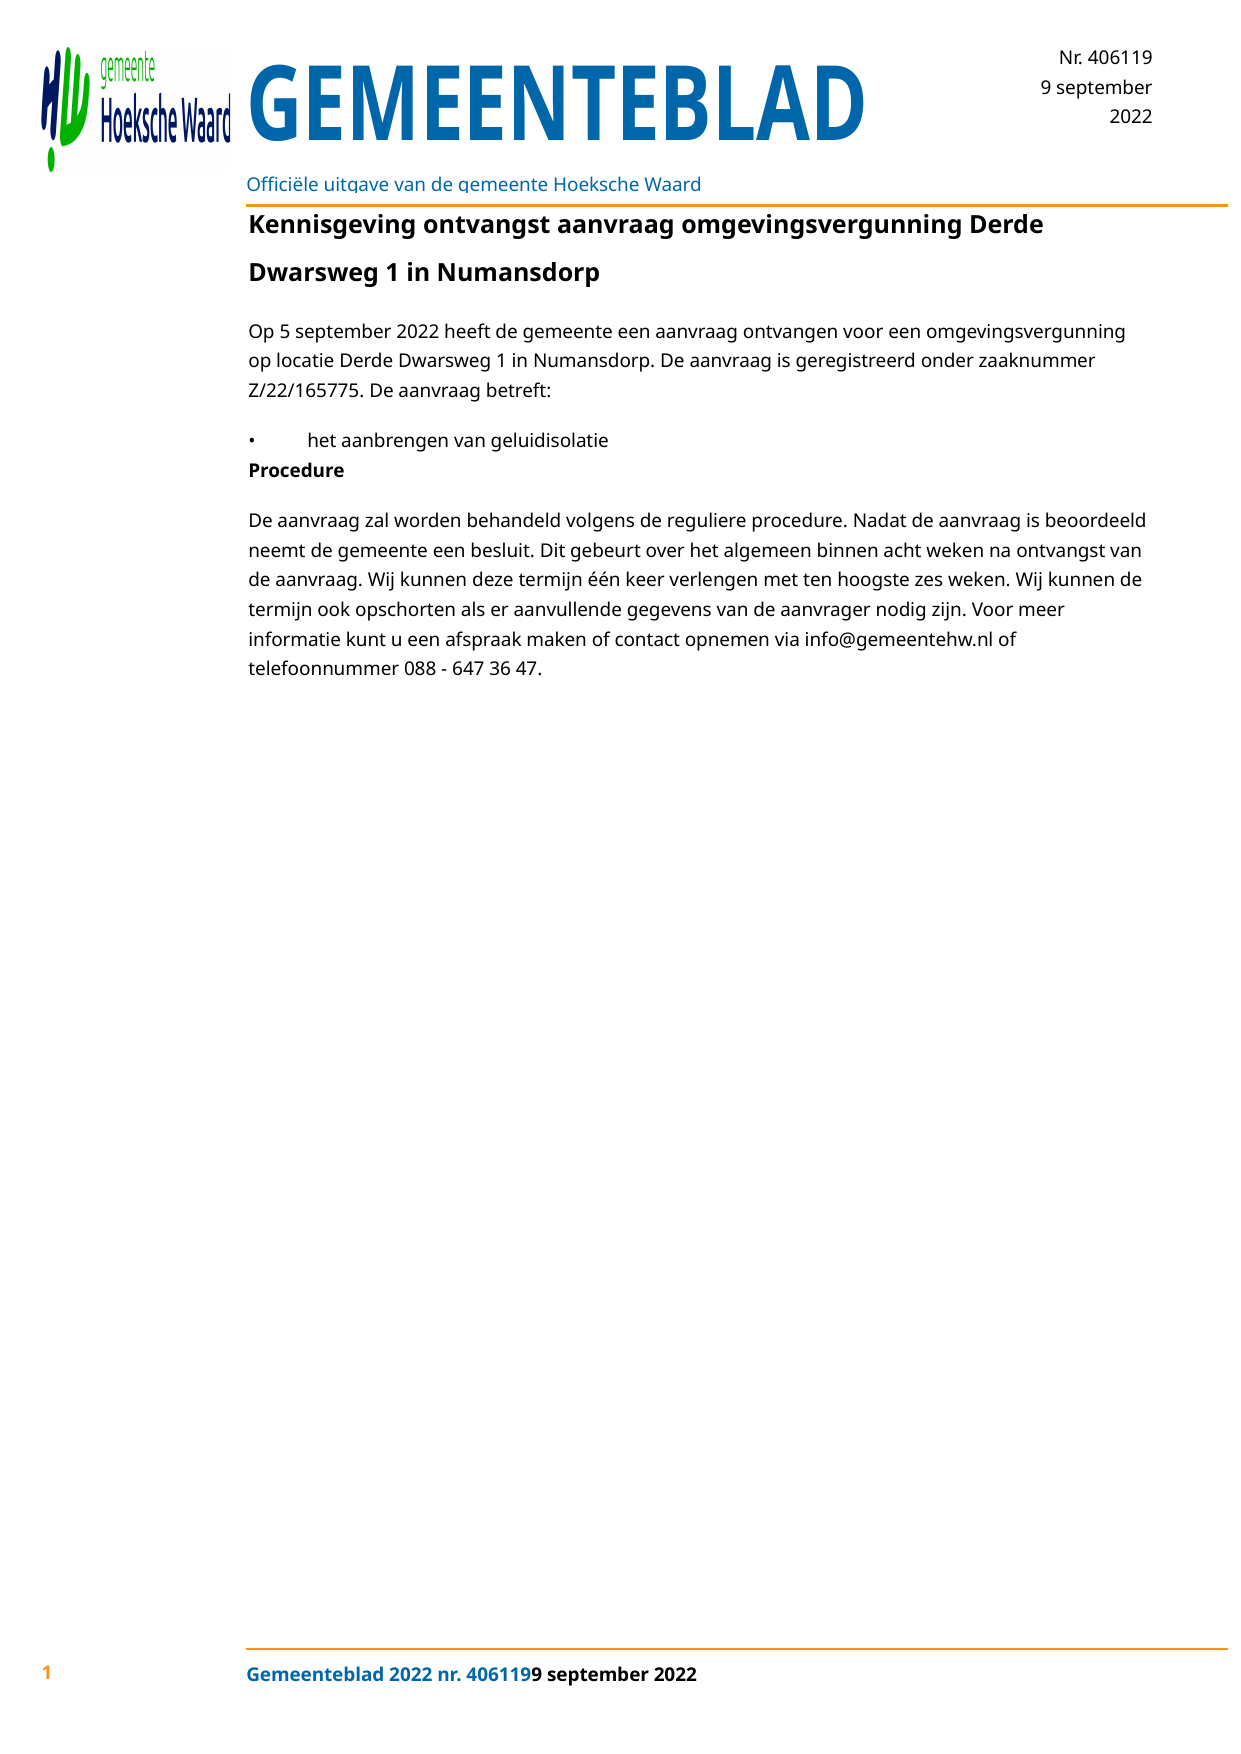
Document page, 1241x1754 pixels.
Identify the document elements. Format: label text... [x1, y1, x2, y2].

list het aanbrengen van geluidisolatie [248, 427, 1152, 453]
text Op 5 september 2022 heeft de gemeente een aanvraag ontvangen voor een omgevingsvergunning op locatie Derde Dwarsweg 1 in Numansdorp. De aanvraag is geregistreerd onder zaaknummer Z/22/165775. De aanvraag betreft: [248, 318, 1152, 403]
text Procedure [248, 457, 1152, 483]
picture [41, 47, 231, 172]
text Kennisgeving ontvangst aanvraag omgevingsvergunning Derde Dwarsweg 1 in Numansdorp [248, 207, 1152, 288]
text De aanvraag zal worden behandeld volgens de reguliere procedure. Nadat de aanvraag is beoordeeld neemt de gemeente een besluit. Dit gebeurt over het algemeen binnen acht weken na ontvangst van de aanvraag. Wij kunnen deze termijn één keer verlengen met ten hoogste zes weken. Wij kunnen de termijn ook opschorten als er aanvullende gegevens van de aanvrager nodig zijn. Voor meer informatie kunt u een afspraak maken of contact opnemen via info@gemeentehw.nl of telefoonnummer 088 - 647 36 47. [248, 507, 1152, 681]
